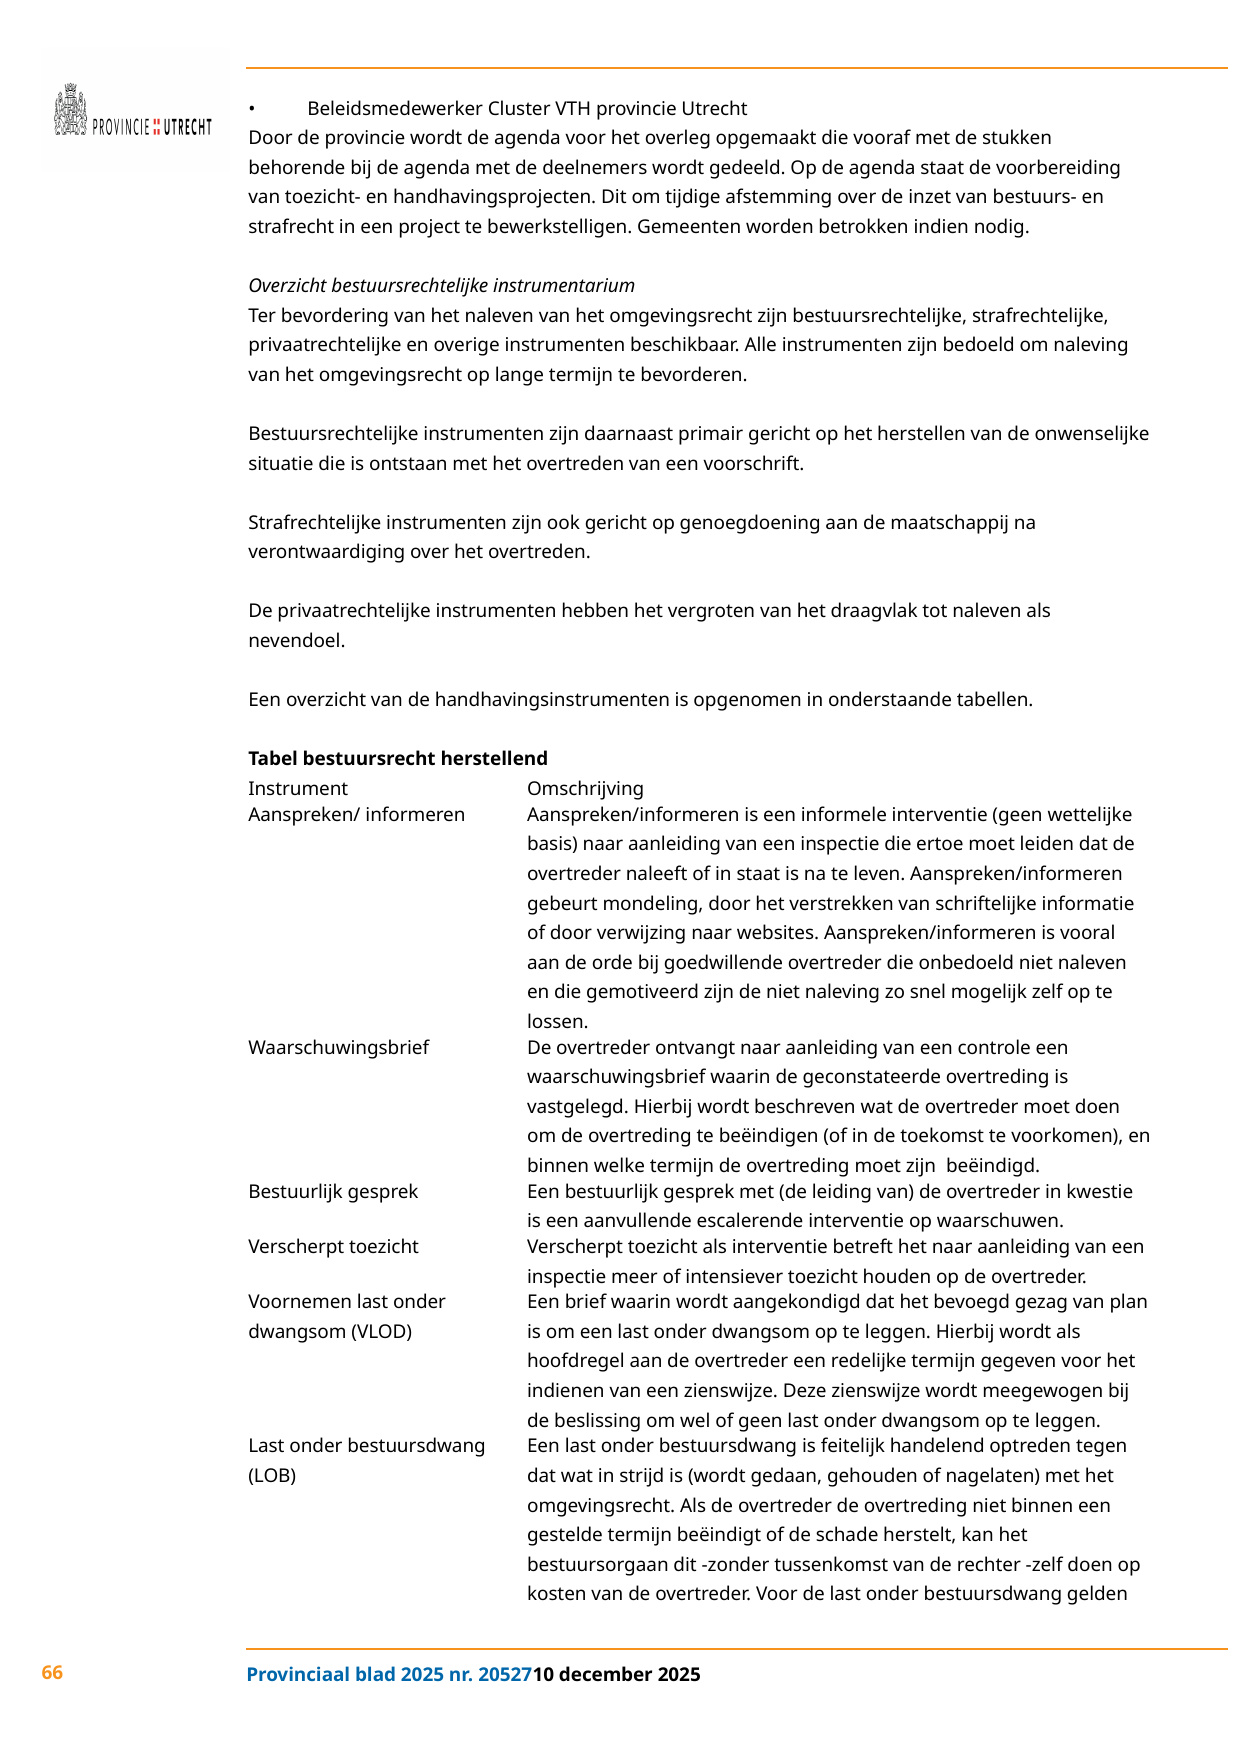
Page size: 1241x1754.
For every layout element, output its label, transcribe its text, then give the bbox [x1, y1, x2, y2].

table_cell Bestuurlijk gesprek [248, 1178, 527, 1233]
table_cell Aanspreken/ informeren [248, 801, 527, 1034]
table_cell De overtreder ontvangt naar aanleiding van een controle een waarschuwingsbrief waarin de geconstateerde overtreding is vastgelegd. Hierbij wordt beschreven wat de overtreder moet doen om de overtreding te beëindigen (of in de toekomst te voorkomen), en binnen welke termijn de overtreding moet zijn beëindigd. [527, 1034, 1152, 1178]
text Bestuursrechtelijke instrumenten zijn daarnaast primair gericht op het herstellen van de onwenselijke situatie die is ontstaan met het overtreden van een voorschrift. [248, 420, 1152, 476]
text Tabel bestuursrecht herstellend [248, 746, 1152, 771]
text Door de provincie wordt de agenda voor het overleg opgemaakt die vooraf met de stukken behorende bij de agenda met de deelnemers wordt gedeeld. Op de agenda staat de voorbereiding van toezicht- en handhavingsprojecten. Dit om tijdige afstemming over de inzet van bestuurs- en strafrecht in een project te bewerkstelligen. Gemeenten worden betrokken indien nodig. [248, 124, 1152, 239]
text Ter bevordering van het naleven van het omgevingsrecht zijn bestuursrechtelijke, strafrechtelijke, privaatrechtelijke en overige instrumenten beschikbaar. Alle instrumenten zijn bedoeld om naleving van het omgevingsrecht op lange termijn te bevorderen. [248, 302, 1152, 387]
picture [41, 47, 231, 172]
table_cell Last onder bestuursdwang (LOB) [248, 1433, 527, 1606]
table_header Omschrijving [527, 775, 1152, 801]
text Strafrechtelijke instrumenten zijn ook gericht op genoegdoening aan de maatschappij na verontwaardiging over het overtreden. [248, 509, 1152, 564]
table_cell Voornemen last onder dwangsom (VLOD) [248, 1289, 527, 1433]
table_cell Een last onder bestuursdwang is feitelijk handelend optreden tegen dat wat in strijd is (wordt gedaan, gehouden of nagelaten) met het omgevingsrecht. Als de overtreder de overtreding niet binnen een gestelde termijn beëindigt of de schade herstelt, kan het bestuursorgaan dit -zonder tussenkomst van de rechter -zelf doen op kosten van de overtreder. Voor de last onder bestuursdwang gelden [527, 1433, 1152, 1606]
table_cell Aanspreken/informeren is een informele interventie (geen wettelijke basis) naar aanleiding van een inspectie die ertoe moet leiden dat de overtreder naleeft of in staat is na te leven. Aanspreken/informeren gebeurt mondeling, door het verstrekken van schriftelijke informatie of door verwijzing naar websites. Aanspreken/informeren is vooral aan de orde bij goedwillende overtreder die onbedoeld niet naleven en die gemotiveerd zijn de niet naleving zo snel mogelijk zelf op te lossen. [527, 801, 1152, 1034]
table_cell Een bestuurlijk gesprek met (de leiding van) de overtreder in kwestie is een aanvullende escalerende interventie op waarschuwen. [527, 1178, 1152, 1233]
table_cell Verscherpt toezicht [248, 1233, 527, 1288]
table_cell Een brief waarin wordt aangekondigd dat het bevoegd gezag van plan is om een last onder dwangsom op te leggen. Hierbij wordt als hoofdregel aan de overtreder een redelijke termijn gegeven voor het indienen van een zienswijze. Deze zienswijze wordt meegewogen bij de beslissing om wel of geen last onder dwangsom op te leggen. [527, 1289, 1152, 1433]
text Een overzicht van de handhavingsinstrumenten is opgenomen in onderstaande tabellen. [248, 686, 1152, 712]
table_cell Verscherpt toezicht als interventie betreft het naar aanleiding van een inspectie meer of intensiever toezicht houden op de overtreder. [527, 1233, 1152, 1288]
list Beleidsmedewerker Cluster VTH provincie Utrecht [248, 95, 1152, 121]
table_header Instrument [248, 775, 527, 801]
table_cell Waarschuwingsbrief [248, 1034, 527, 1178]
text De privaatrechtelijke instrumenten hebben het vergroten van het draagvlak tot naleven als nevendoel. [248, 598, 1152, 653]
text Overzicht bestuursrechtelijke instrumentarium [248, 272, 1152, 298]
